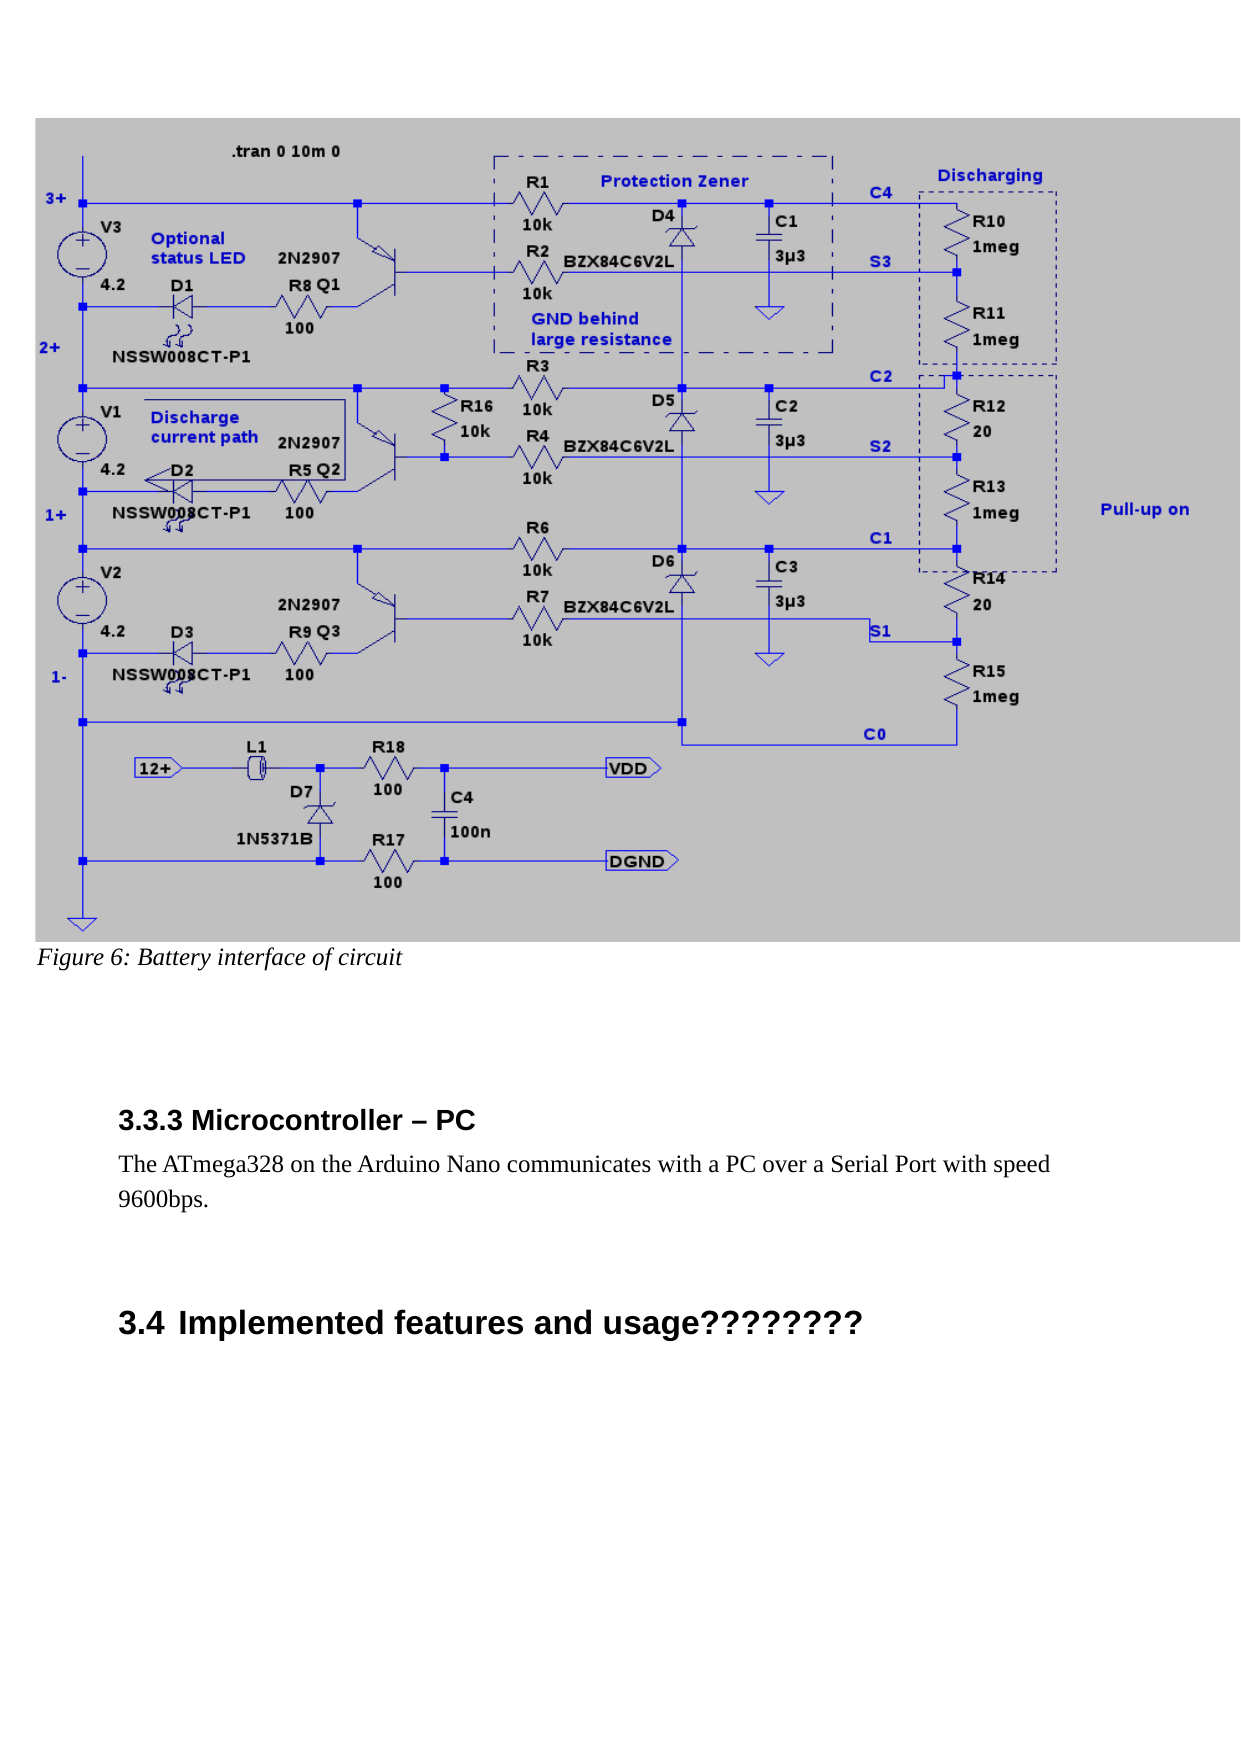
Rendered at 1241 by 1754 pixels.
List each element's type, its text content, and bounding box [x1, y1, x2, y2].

picture [35, 118, 1241, 942]
text Figure 6: Battery interface of circuit [37, 942, 1240, 971]
subtitle 3.3.3 Microcontroller – PC [118, 1103, 1122, 1137]
text The ATmega328 on the Arduino Nano communicates with a PC over a Serial Port with speed 9600bps. [118, 1149, 1122, 1213]
subtitle 3.4 Implemented features and usage???????? [118, 1303, 1122, 1341]
